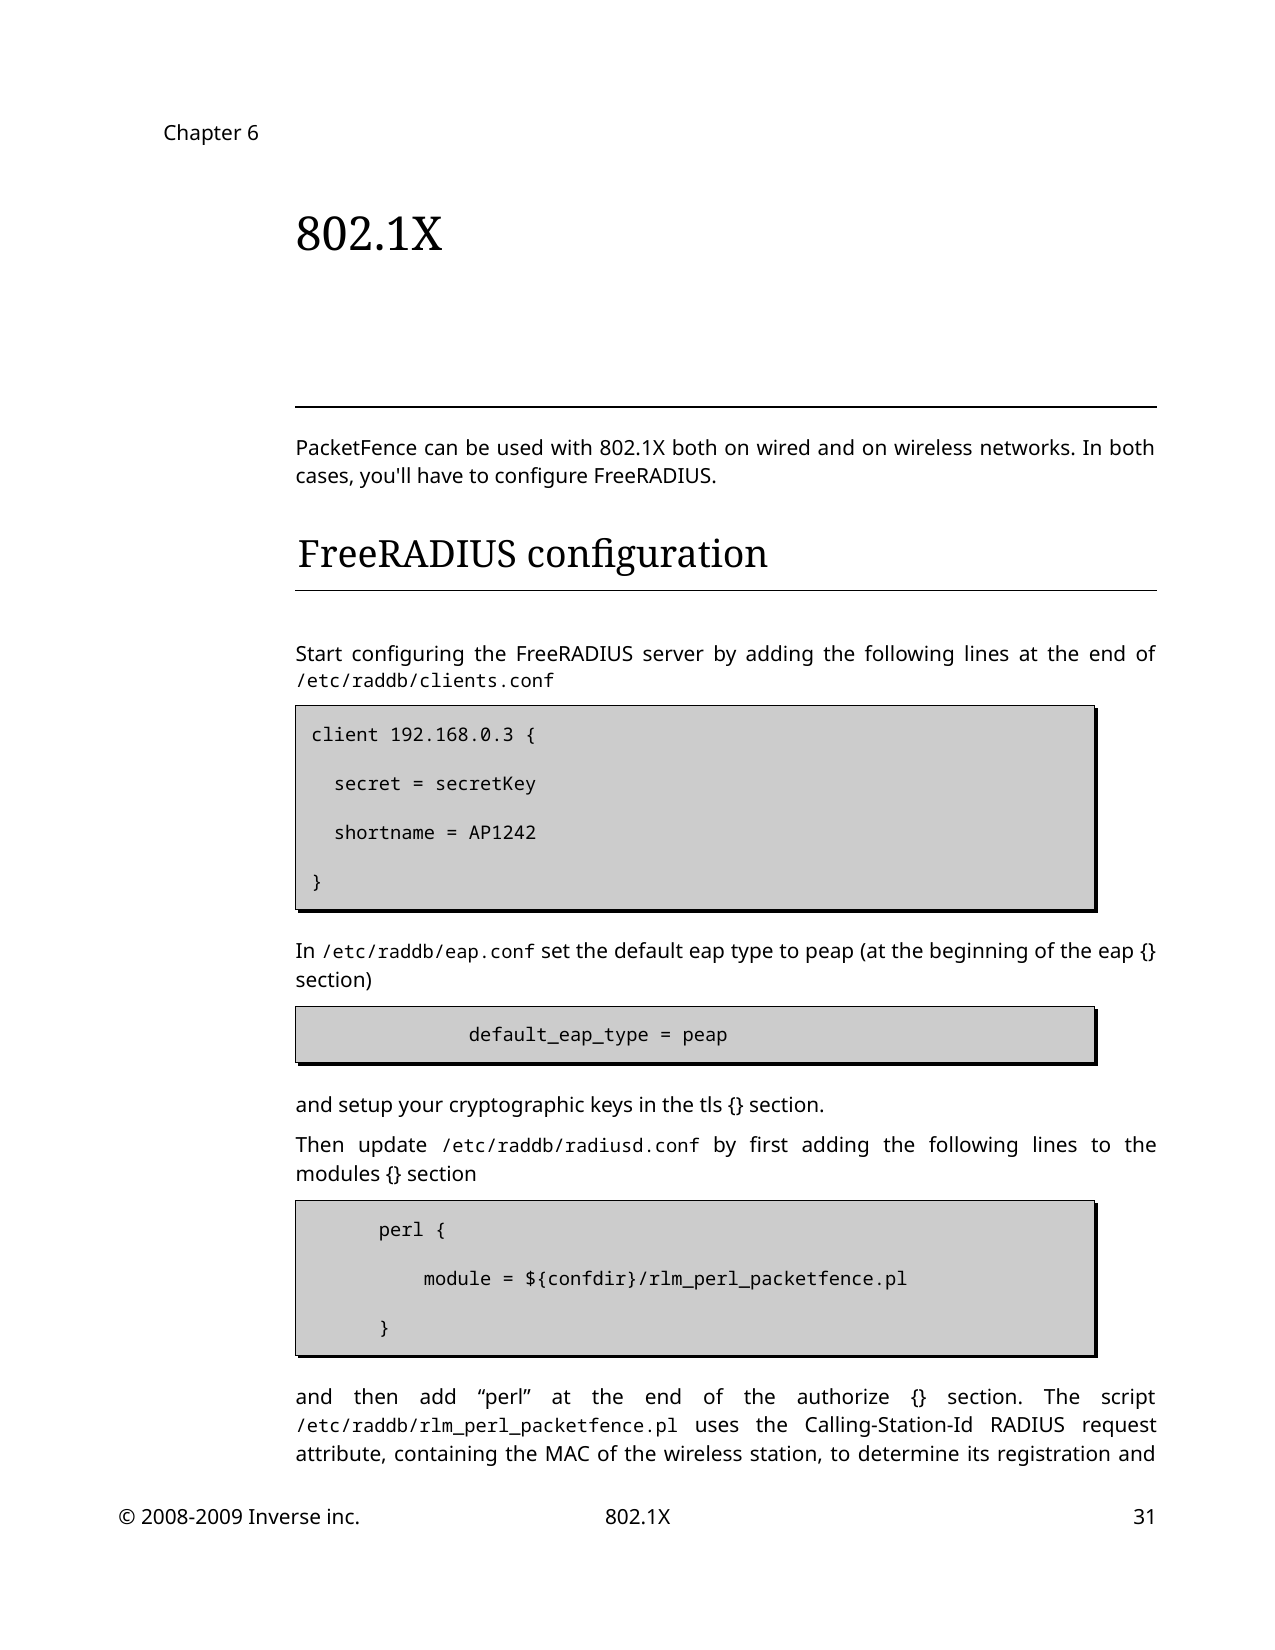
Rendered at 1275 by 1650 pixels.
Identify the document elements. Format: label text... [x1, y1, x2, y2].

text and setup your cryptographic keys in the tls {} section. [295, 1090, 1157, 1118]
text client 192.168.0.3 { [296, 706, 1094, 747]
subtitle FreeRADIUS configuration [295, 527, 1157, 590]
text In /etc/raddb/eap.conf set the default eap type to peap (at the beginning of the eap {} section) [295, 937, 1157, 993]
text perl { [296, 1201, 1094, 1241]
subtitle 802.1X [295, 201, 1157, 406]
text secret = secretKey [296, 754, 1094, 796]
text } [296, 1298, 1094, 1355]
text } [296, 853, 1094, 909]
text default_eap_type = peap [296, 1007, 1094, 1062]
text Start configuring the FreeRADIUS server by adding the following lines at the end of /etc/raddb/clients.conf [295, 639, 1157, 693]
text PacketFence can be used with 802.1X both on wired and on wireless networks. In both cases, you'll have to configure FreeRADIUS. [295, 433, 1157, 490]
text Then update /etc/raddb/radiusd.conf by first adding the following lines to the modules {} section [295, 1131, 1157, 1187]
text and then add “perl” at the end of the authorize {} section. The script /etc/raddb/rlm_perl_packetfence.pl uses the Calling-Station-Id RADIUS request attribute, containing the MAC of the wireless station, to determine its registration and [295, 1382, 1157, 1467]
text shortname = AP1242 [296, 804, 1094, 845]
text module = ${confdir}/rlm_perl_packetfence.pl [296, 1249, 1094, 1291]
